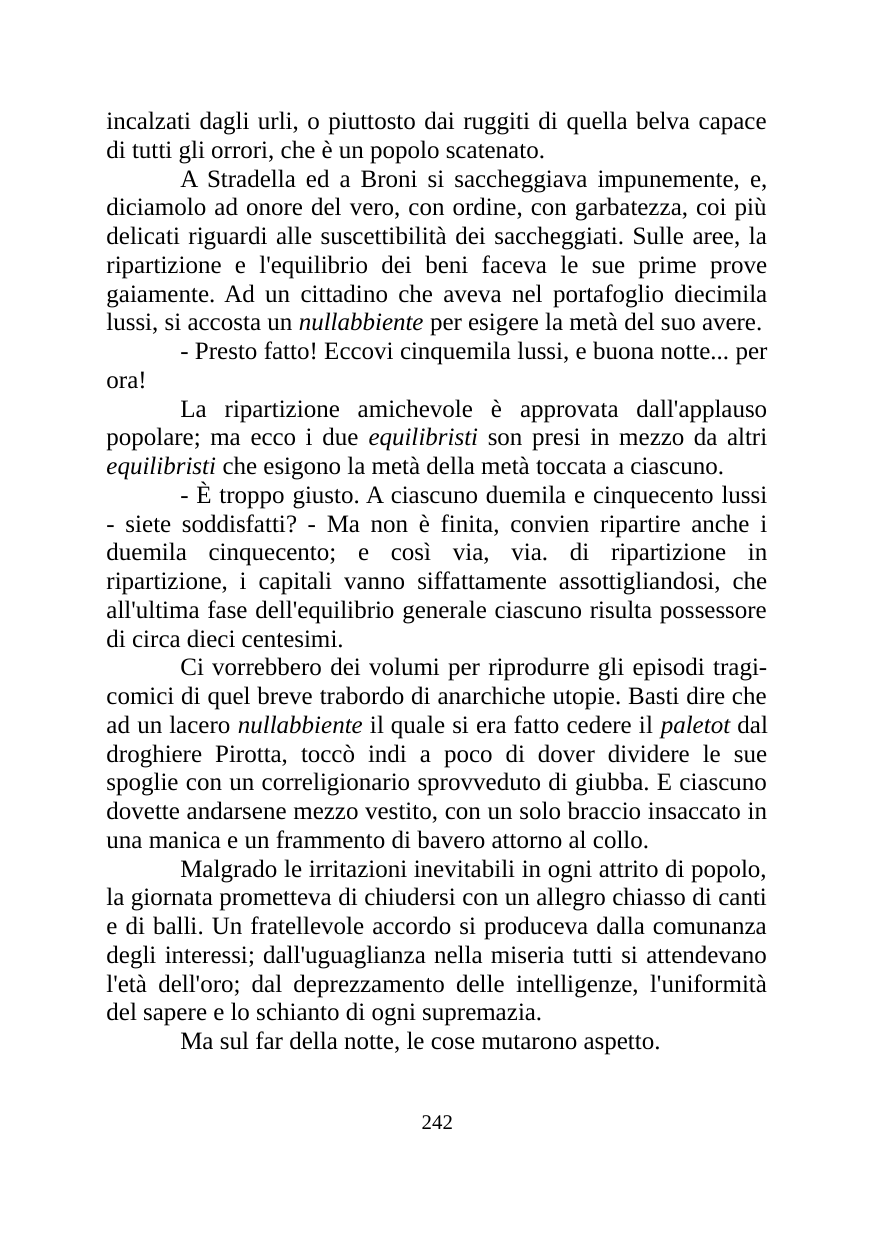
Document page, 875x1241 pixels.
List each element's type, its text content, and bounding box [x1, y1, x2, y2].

text A Stradella ed a Broni si saccheggiava impunemente, e, diciamolo ad onore del vero, con ordine, con garbatezza, coi più delicati riguardi alle suscettibilità dei saccheggiati. Sulle aree, la ripartizione e l'equilibrio dei beni faceva le sue prime prove gaiamente. Ad un cittadino che aveva nel portafoglio diecimila lussi, si accosta un nullabbiente per esigere la metà del suo avere. [106, 164, 768, 336]
text incalzati dagli urli, o piuttosto dai ruggiti di quella belva capace di tutti gli orrori, che è un popolo scatenato. [106, 106, 768, 164]
text Malgrado le irritazioni inevitabili in ogni attrito di popolo, la giornata prometteva di chiudersi con un allegro chiasso di canti e di balli. Un fratellevole accordo si produceva dalla comunanza degli interessi; dall'uguaglianza nella miseria tutti si attendevano l'età dell'oro; dal deprezzamento delle intelligenze, l'uniformità del sapere e lo schianto di ogni supremazia. [106, 854, 768, 1026]
text - Presto fatto! Eccovi cinquemila lussi, e buona notte... per ora! [106, 336, 768, 394]
text Ma sul far della notte, le cose mutarono aspetto. [106, 1026, 768, 1055]
text La ripartizione amichevole è approvata dall'applauso popolare; ma ecco i due equilibristi son presi in mezzo da altri equilibristi che esigono la metà della metà toccata a ciascuno. [106, 394, 768, 480]
text - È troppo giusto. A ciascuno duemila e cinquecento lussi - siete soddisfatti? - Ma non è finita, convien ripartire anche i duemila cinquecento; e così via, via. di ripartizione in ripartizione, i capitali vanno siffattamente assottigliandosi, che all'ultima fase dell'equilibrio generale ciascuno risulta possessore di circa dieci centesimi. [106, 480, 768, 652]
text Ci vorrebbero dei volumi per riprodurre gli episodi tragi-comici di quel breve trabordo di anarchiche utopie. Basti dire che ad un lacero nullabbiente il quale si era fatto cedere il paletot dal droghiere Pirotta, toccò indi a poco di dover dividere le sue spoglie con un correligionario sprovveduto di giubba. E ciascuno dovette andarsene mezzo vestito, con un solo braccio insaccato in una manica e un frammento di bavero attorno al collo. [106, 652, 768, 854]
